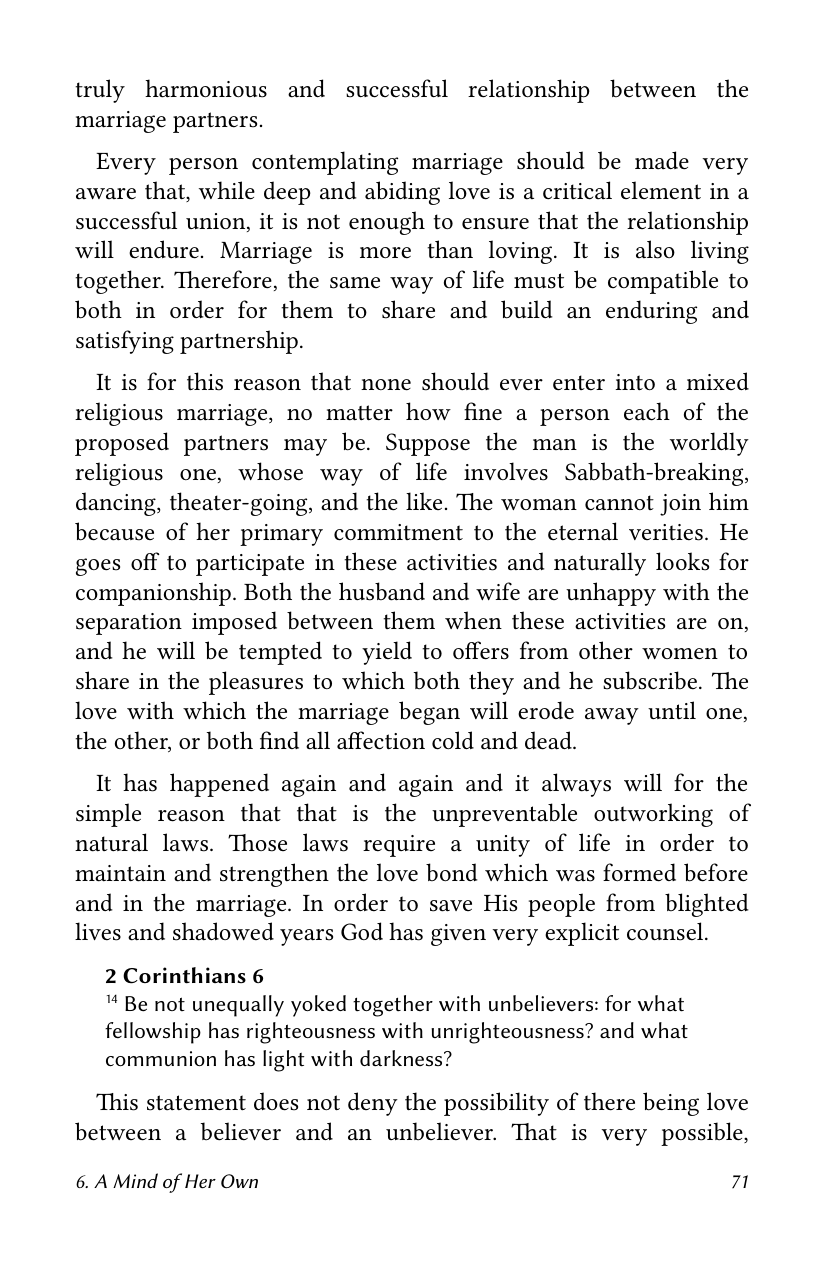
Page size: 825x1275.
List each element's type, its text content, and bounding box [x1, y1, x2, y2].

text 2 Corinthians 6 [105, 963, 750, 989]
text truly harmonious and successful relationship between the marriage partners. [75, 75, 750, 133]
text It is for this reason that none should ever enter into a mixed religious marriage, no matter how fine a person each of the proposed partners may be. Suppose the man is the worldly religious one, whose way of life involves Sabbath-breaking, dancing, theater-going, and the like. The woman cannot join him because of her primary commitment to the eternal verities. He goes off to participate in these activities and naturally looks for companionship. Both the husband and wife are unhappy with the separation imposed between them when these activities are on, and he will be tempted to yield to offers from other women to share in the pleasures to which both they and he subscribe. The love with which the marriage began will erode away until one, the other, or both find all affection cold and dead. [75, 368, 750, 756]
text This statement does not deny the possibility of there being love between a believer and an unbeliever. That is very possible, [75, 1088, 750, 1147]
text Every person contemplating marriage should be made very aware that, while deep and abiding love is a critical element in a successful union, it is not enough to ensure that the relationship will endure. Marriage is more than loving. It is also living together. Therefore, the same way of life must be compatible to both in order for them to share and build an enduring and satisfying partnership. [75, 147, 750, 355]
text 14 Be not unequally yoked together with unbelievers: for what fellowship has righteousness with unrighteousness? and what communion has light with darkness? [105, 991, 720, 1072]
text It has happened again and again and it always will for the simple reason that that is the unpreventable outworking of natural laws. Those laws require a unity of life in order to maintain and strengthen the love bond which was formed before and in the marriage. In order to save His people from blighted lives and shadowed years God has given very explicit counsel. [75, 769, 750, 947]
